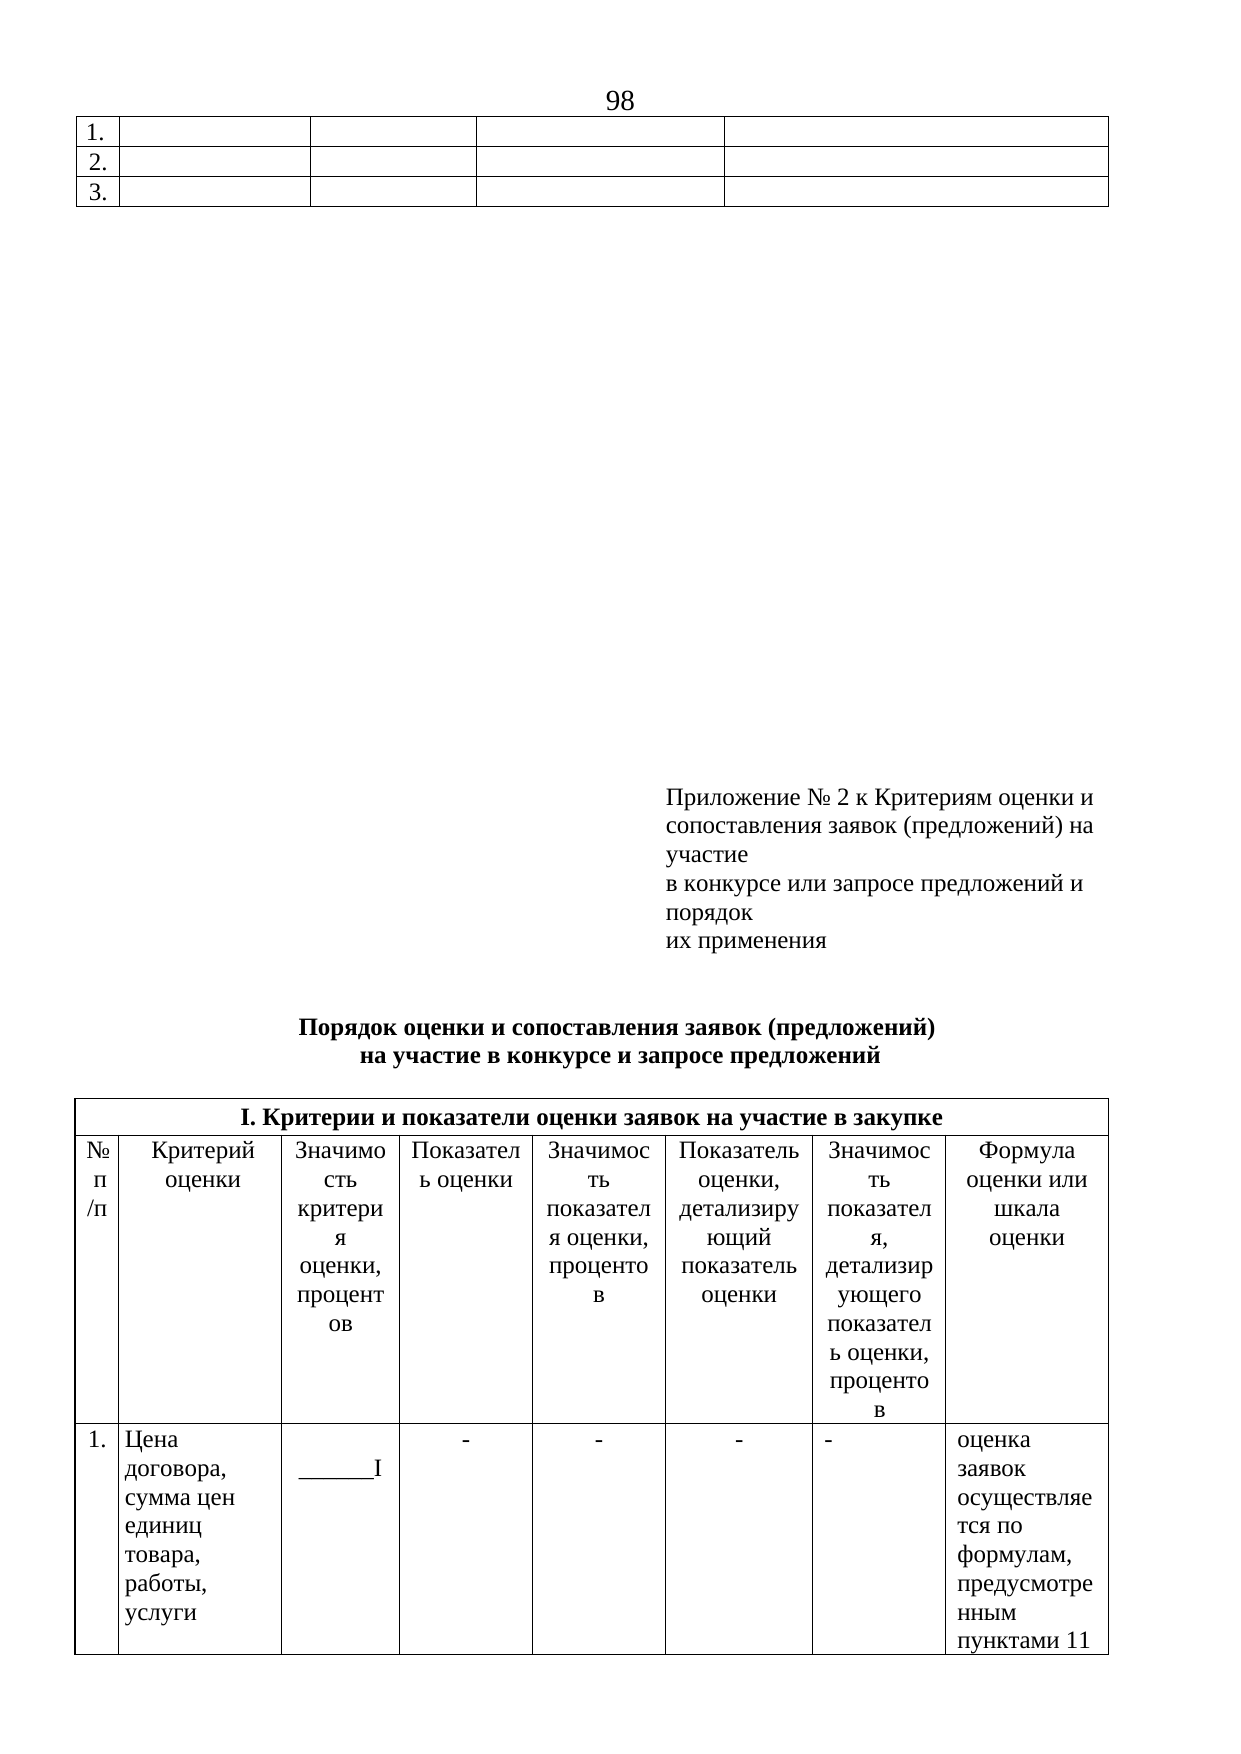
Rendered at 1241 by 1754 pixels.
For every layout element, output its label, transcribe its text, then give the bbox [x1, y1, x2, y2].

table_cell ______I [282, 1424, 399, 1654]
table_cell Формула оценки или шкала оценки [946, 1136, 1108, 1423]
table_cell Значимость критерия оценки, процентов [282, 1136, 399, 1423]
table_cell [311, 177, 476, 206]
table_cell [725, 147, 1108, 176]
table_cell [311, 147, 476, 176]
table_cell [120, 147, 310, 176]
table_cell 3. [77, 177, 119, 206]
table_cell № п/п [76, 1136, 118, 1423]
table_cell - [533, 1424, 665, 1654]
text на участие в конкурсе и запросе предложений [75, 1040, 1165, 1069]
table_cell 1. [76, 1424, 118, 1654]
text Порядок оценки и сопоставления заявок (предложений) [75, 1012, 1165, 1040]
table_cell [477, 117, 724, 146]
text их применения [666, 925, 1165, 954]
table_cell [120, 117, 310, 146]
table_cell - [666, 1424, 812, 1654]
table_cell оценка заявок осуществляется по формулам, предусмотренным пунктами 11 [946, 1424, 1108, 1654]
table_cell Критерий оценки [119, 1136, 281, 1423]
table_cell 2. [77, 147, 119, 176]
table_cell Показатель оценки [400, 1136, 532, 1423]
table_cell Цена договора, сумма цен единиц товара, работы, услуги [119, 1424, 281, 1654]
table_cell [477, 177, 724, 206]
table_cell [311, 117, 476, 146]
table_header I. Критерии и показатели оценки заявок на участие в закупке [76, 1099, 1108, 1134]
table_cell [725, 117, 1108, 146]
table_cell - [813, 1424, 945, 1654]
table_cell - [400, 1424, 532, 1654]
table_cell Показатель оценки, детализирующий показатель оценки [666, 1136, 812, 1423]
text Приложение № 2 к Критериям оценки и сопоставления заявок (предложений) на участие в конкурсе или запросе предложений и порядок [666, 782, 1165, 925]
table_cell [120, 177, 310, 206]
table_cell [477, 147, 724, 176]
table_cell 1. [77, 117, 119, 146]
table_cell Значимость показателя оценки, процентов [533, 1136, 665, 1423]
table_cell [725, 177, 1108, 206]
table_cell Значимость показателя, детализирующего показатель оценки, процентов [813, 1136, 945, 1423]
